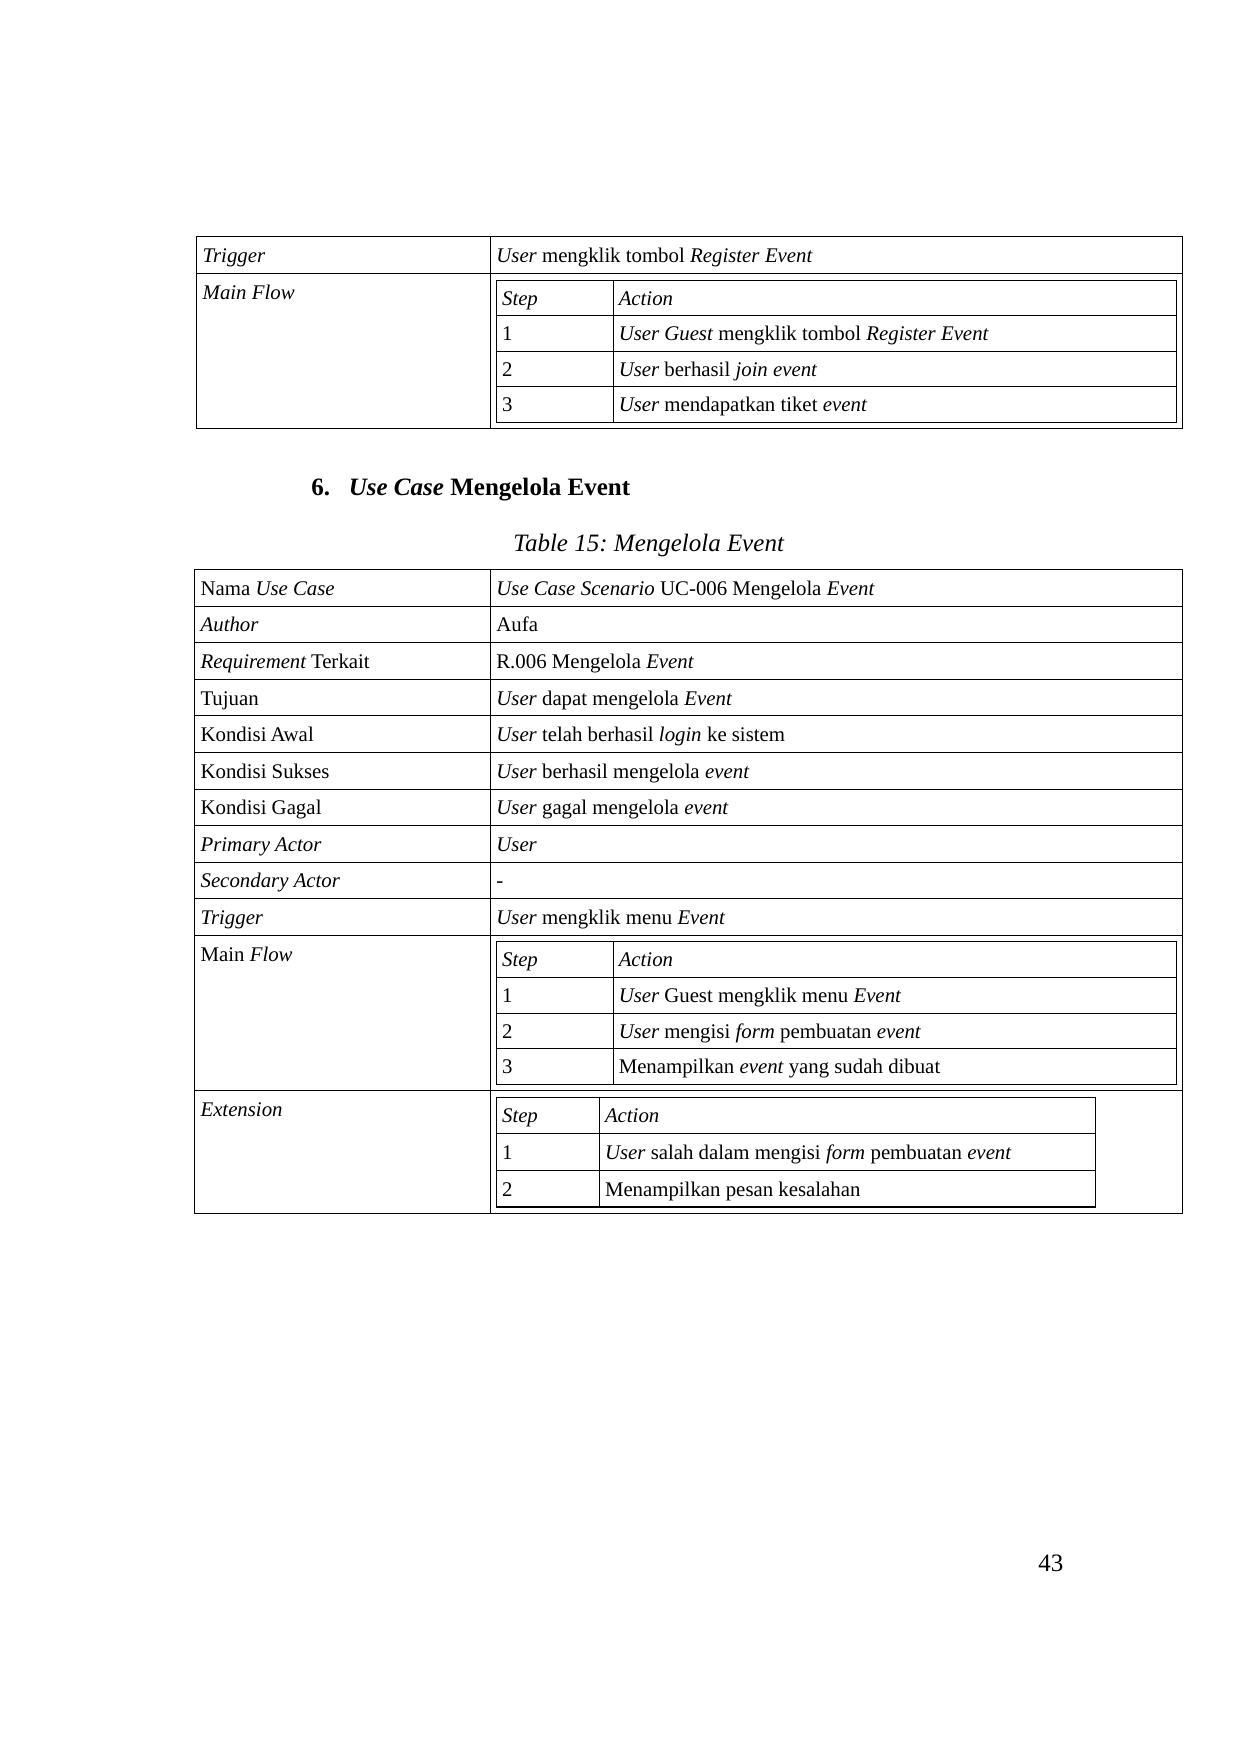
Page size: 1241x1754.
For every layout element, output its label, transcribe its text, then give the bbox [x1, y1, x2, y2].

table_header Step [497, 1098, 599, 1133]
table_cell Tujuan [195, 680, 490, 715]
table_cell Author [195, 607, 490, 642]
table_cell Trigger [195, 899, 490, 935]
table_cell 1 [497, 978, 613, 1013]
table_cell Menampilkan event yang sudah dibuat [614, 1049, 1176, 1084]
table_cell [491, 274, 1182, 428]
table_header Nama Use Case [195, 570, 490, 606]
table_header Step [497, 281, 613, 315]
table_cell User telah berhasil login ke sistem [491, 716, 1182, 752]
table_header Step [497, 942, 613, 977]
table_cell User dapat mengelola Event [491, 680, 1182, 715]
list Use Case Mengelola Event [311, 472, 1063, 501]
table_cell [491, 936, 1182, 1090]
table_cell 3 [497, 1049, 613, 1084]
table_cell Main Flow [197, 274, 490, 428]
table_cell Requirement Terkait [195, 643, 490, 679]
table_cell User [491, 826, 1182, 862]
table_cell 3 [497, 387, 613, 422]
table_cell User Guest mengklik menu Event [614, 978, 1176, 1013]
table_header Action [614, 281, 1176, 315]
table_cell R.006 Mengelola Event [491, 643, 1182, 679]
table_cell User Guest mengklik tombol Register Event [614, 316, 1176, 351]
table_cell Trigger [197, 237, 490, 273]
table_cell [491, 1091, 1182, 1213]
table_cell User salah dalam mengisi form pembuatan event [600, 1134, 1095, 1170]
table_cell 1 [497, 1134, 599, 1170]
table_cell Extension [195, 1091, 490, 1213]
table_cell User gagal mengelola event [491, 790, 1182, 825]
table_header Use Case Scenario UC-006 Mengelola Event [491, 570, 1182, 606]
table_cell Main Flow [195, 936, 490, 1090]
table_cell User mendapatkan tiket event [614, 387, 1176, 422]
table_header Action [614, 942, 1176, 977]
table_cell User mengklik tombol Register Event [491, 237, 1182, 273]
text Table 15: Mengelola Event [236, 528, 1063, 557]
table_cell 2 [497, 1014, 613, 1048]
table_cell 1 [497, 316, 613, 351]
table_cell User berhasil join event [614, 352, 1176, 386]
table_cell Menampilkan pesan kesalahan [600, 1171, 1095, 1206]
table_cell - [491, 863, 1182, 898]
table_header Action [600, 1098, 1095, 1133]
table_cell Kondisi Awal [195, 716, 490, 752]
table_cell Kondisi Gagal [195, 790, 490, 825]
table_cell Primary Actor [195, 826, 490, 862]
table_cell Aufa [491, 607, 1182, 642]
table_cell 2 [497, 352, 613, 386]
table_cell Kondisi Sukses [195, 753, 490, 788]
table_cell User mengisi form pembuatan event [614, 1014, 1176, 1048]
table_cell User mengklik menu Event [491, 899, 1182, 935]
table_cell User berhasil mengelola event [491, 753, 1182, 788]
table_cell 2 [497, 1171, 599, 1206]
table_cell Secondary Actor [195, 863, 490, 898]
